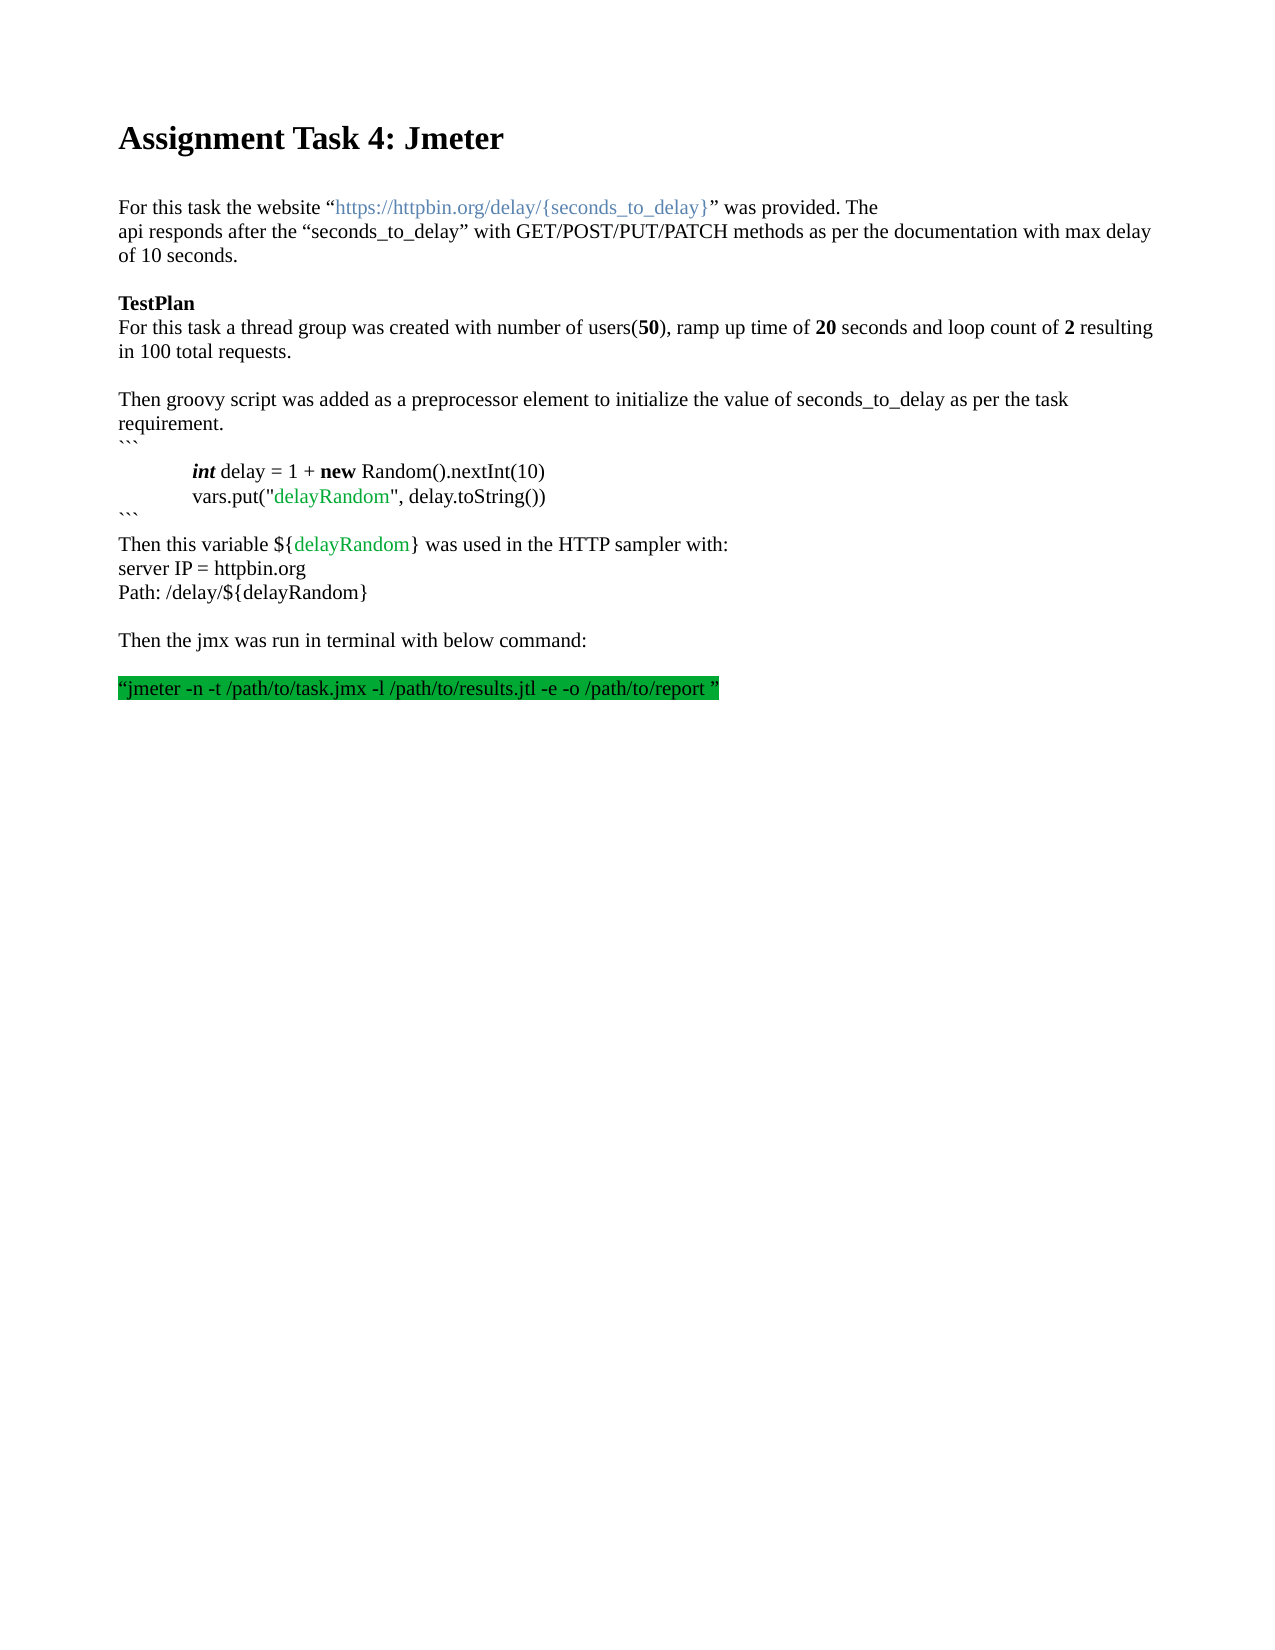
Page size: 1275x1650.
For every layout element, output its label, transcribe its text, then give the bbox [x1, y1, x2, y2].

text For this task the website “https://httpbin.org/delay/{seconds_to_delay}” was provided. The [118, 195, 1157, 219]
text ``` [118, 435, 1157, 459]
text int delay = 1 + new Random().nextInt(10) vars.put("delayRandom", delay.toString()) ``` [118, 459, 1157, 532]
text Path: /delay/${delayRandom} [118, 580, 1157, 604]
text Then groovy script was added as a preprocessor element to initialize the value of seconds_to_delay as per the task requirement. [118, 387, 1157, 435]
text Then the jmx was run in terminal with below command: “jmeter -n -t /path/to/task.jmx -l /path/to/results.jtl -e -o /path/to/report ” [118, 628, 1157, 797]
text api responds after the “seconds_to_delay” with GET/POST/PUT/PATCH methods as per the documentation with max delay of 10 seconds. [118, 219, 1157, 267]
text Assignment Task 4: Jmeter [118, 118, 1157, 156]
text For this task a thread group was created with number of users(50), ramp up time of 20 seconds and loop count of 2 resulting in 100 total requests. [118, 315, 1157, 363]
text Then this variable ${delayRandom} was used in the HTTP sampler with: server IP = httpbin.org [118, 532, 1157, 580]
text TestPlan [118, 291, 1157, 315]
